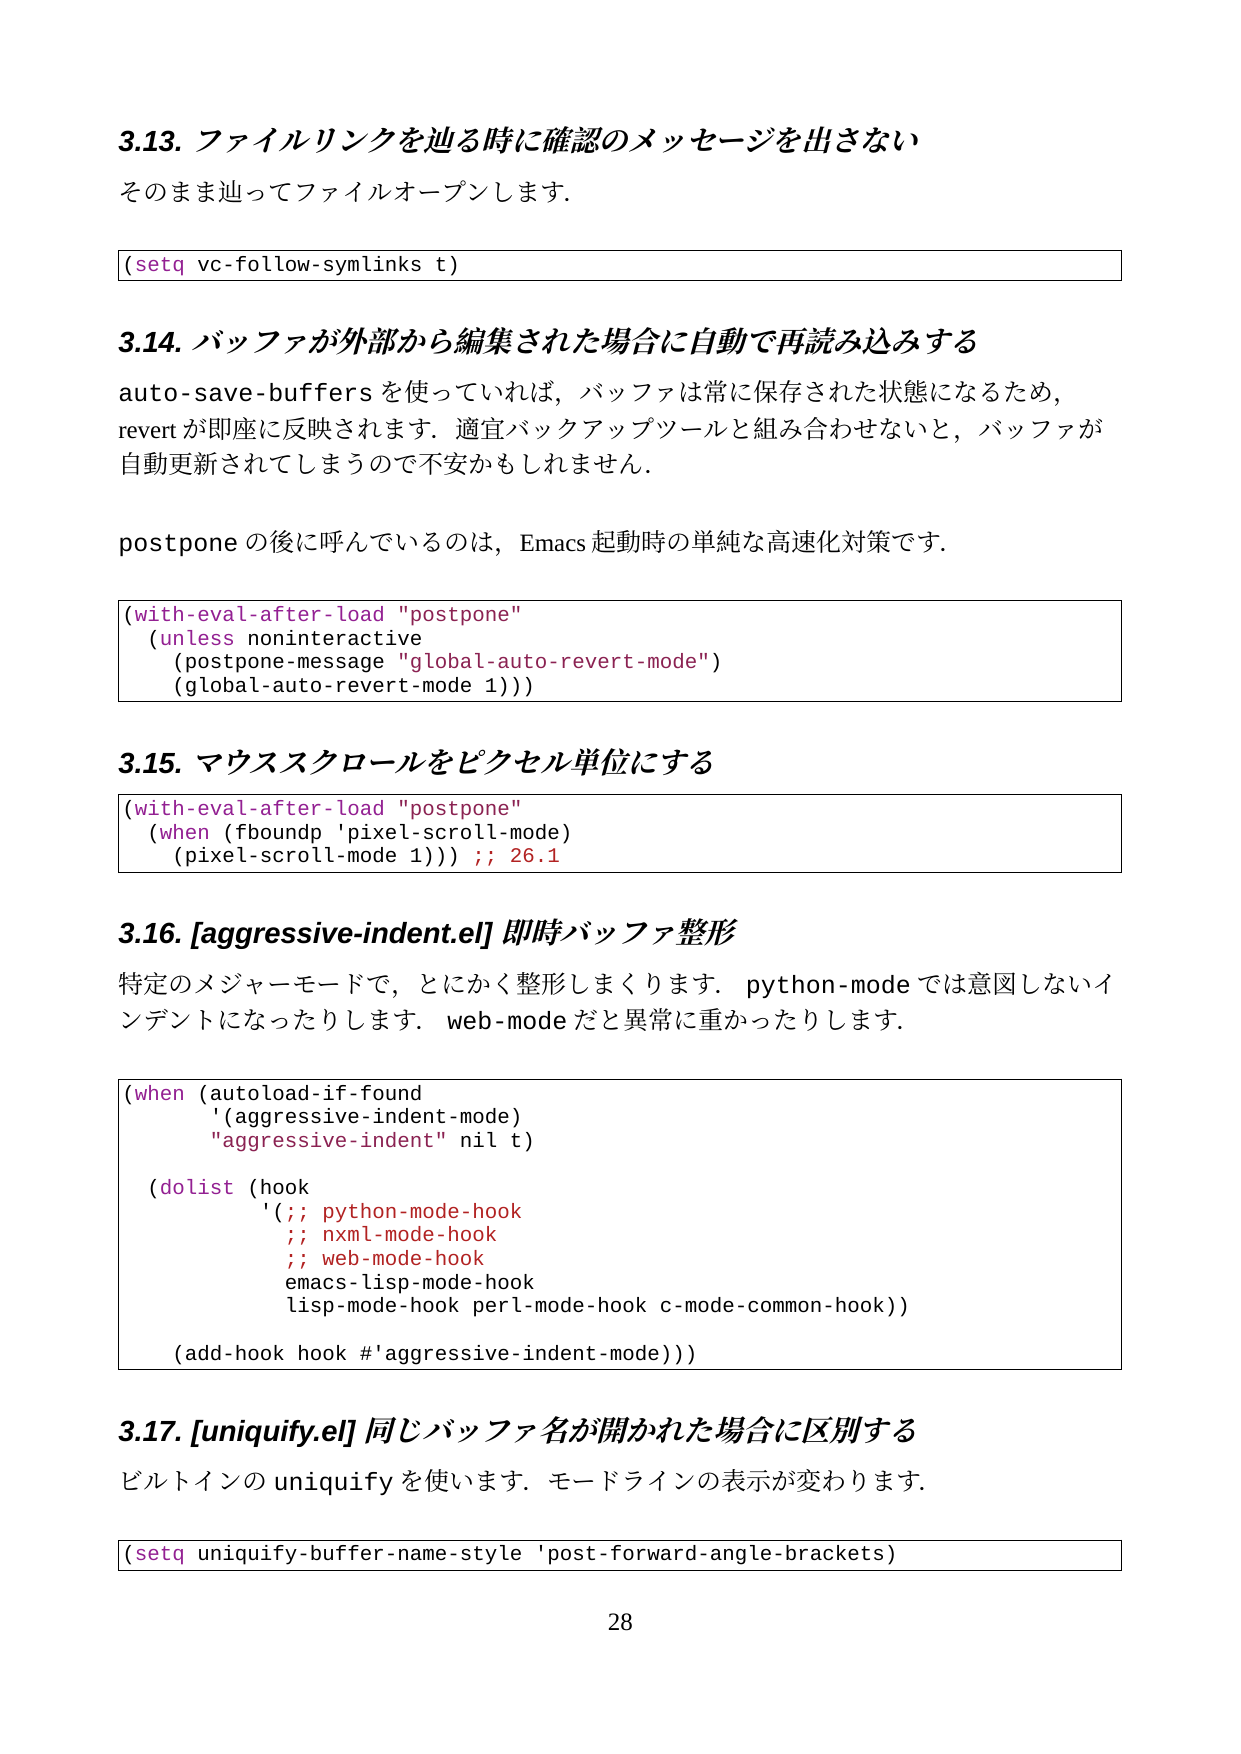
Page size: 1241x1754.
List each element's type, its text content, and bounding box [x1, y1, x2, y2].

text (setq vc-follow-symlinks t) [119, 251, 1121, 280]
text emacs-lisp-mode-hook [119, 1268, 1121, 1291]
text (add-hook hook #'aggressive-indent-mode))) [119, 1339, 1121, 1369]
text (with-eval-after-load "postpone" [119, 601, 1121, 623]
text lisp-mode-hook perl-mode-hook c-mode-common-hook)) [119, 1291, 1121, 1315]
subtitle [uniquify.el] 同じバッファ名が開かれた場合に区別する [118, 1408, 1122, 1449]
text ;; web-mode-hook [119, 1244, 1121, 1268]
text (with-eval-after-load "postpone" [119, 795, 1121, 818]
text '(;; python-mode-hook [119, 1197, 1121, 1220]
text 特定のメジャーモードで，とにかく整形しまくります． python-mode では意図しないインデントになったりします． web-mode だと異常に重かったりします． [118, 965, 1122, 1066]
text (global-auto-revert-mode 1))) [119, 671, 1121, 701]
subtitle バッファが外部から編集された場合に自動で再読み込みする [118, 319, 1122, 361]
text (unless noninteractive [119, 623, 1121, 647]
text ビルトインの uniquify を使います．モードラインの表示が変わります． [118, 1462, 1122, 1527]
text (postpone-message "global-auto-revert-mode") [119, 647, 1121, 671]
text "aggressive-indent" nil t) [119, 1126, 1121, 1149]
text postpone の後に呼んでいるのは，Emacs起動時の単純な高速化対策です． [118, 522, 1122, 587]
text (when (fboundp 'pixel-scroll-mode) [119, 818, 1121, 841]
text ;; nxml-mode-hook [119, 1220, 1121, 1244]
text (pixel-scroll-mode 1))) ;; 26.1 [119, 841, 1121, 872]
text そのまま辿ってファイルオープンします． [118, 172, 1122, 237]
subtitle [aggressive-indent.el] 即時バッファ整形 [118, 910, 1122, 952]
subtitle マウススクロールをピクセル単位にする [118, 740, 1122, 782]
text (setq uniquify-buffer-name-style 'post-forward-angle-brackets) [119, 1541, 1121, 1570]
text (when (autoload-if-found [119, 1080, 1121, 1102]
text auto-save-buffers を使っていれば，バッファは常に保存された状態になるため， revert が即座に反映されます．適宜バックアップツールと組み合わせないと，バッファが自動更新されてしまうので不安かもしれません． [118, 373, 1122, 510]
text '(aggressive-indent-mode) [119, 1102, 1121, 1126]
text (dolist (hook [119, 1173, 1121, 1197]
subtitle ファイルリンクを辿る時に確認のメッセージを出さない [118, 118, 1122, 160]
